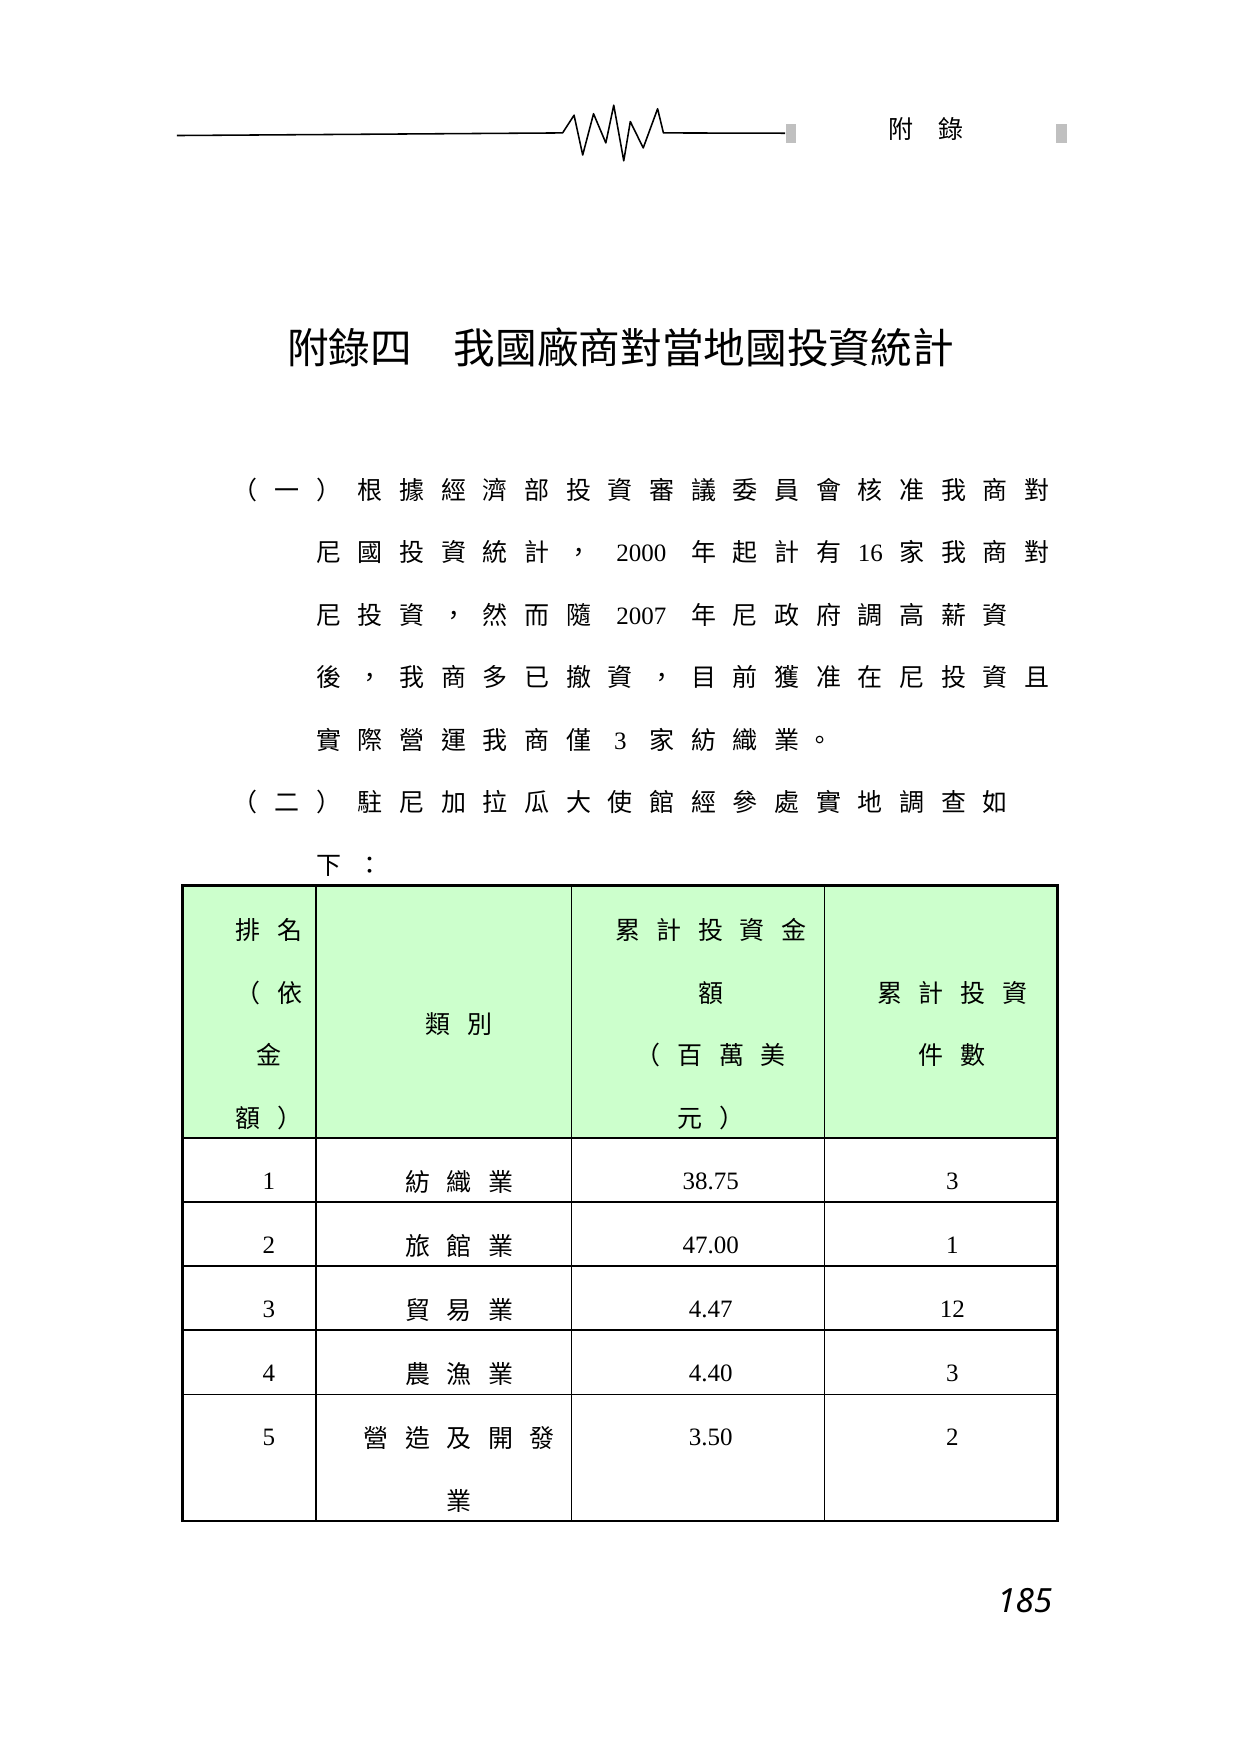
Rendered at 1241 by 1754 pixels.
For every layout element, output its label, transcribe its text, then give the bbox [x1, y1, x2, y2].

table_cell 1 [184, 1139, 315, 1201]
table_cell 4.47 [572, 1267, 824, 1329]
table_cell 47.00 [572, 1203, 824, 1265]
table_cell 12 [825, 1267, 1056, 1329]
table_header 排名 （依金額） [184, 887, 315, 1137]
table_cell 5 [184, 1395, 315, 1520]
table_cell 旅館業 [317, 1203, 571, 1265]
text （一）根據經濟部投資審議委員會核准我商對尼國投資統計，2000年起計有16家我商對尼投資，然而隨2007年尼政府調高薪資後，我商多已撤資，目前獲准在尼投資且實際營運我商僅3家紡織業。 [207, 447, 1058, 759]
text 附錄四 我國廠商對當地國投資統計 [183, 304, 1058, 366]
text （二）駐尼加拉瓜大使館經參處實地調查如下： [207, 759, 1058, 884]
table_cell 3 [825, 1331, 1056, 1393]
table_header 類別 [317, 887, 571, 1137]
table_cell 3 [825, 1139, 1056, 1201]
table_cell 營造及開發業 [317, 1395, 571, 1520]
table_cell 4 [184, 1331, 315, 1393]
table_cell 貿易業 [317, 1267, 571, 1329]
table_cell 農漁業 [317, 1331, 571, 1393]
table_header 累計投資件數 [825, 887, 1056, 1137]
table_cell 3.50 [572, 1395, 824, 1520]
table_cell 2 [184, 1203, 315, 1265]
table_cell 4.40 [572, 1331, 824, 1393]
table_cell 1 [825, 1203, 1056, 1265]
table_cell 2 [825, 1395, 1056, 1520]
table_cell 紡織業 [317, 1139, 571, 1201]
table_header 累計投資金額 （百萬美元） [572, 887, 824, 1137]
table_cell 38.75 [572, 1139, 824, 1201]
table_cell 3 [184, 1267, 315, 1329]
